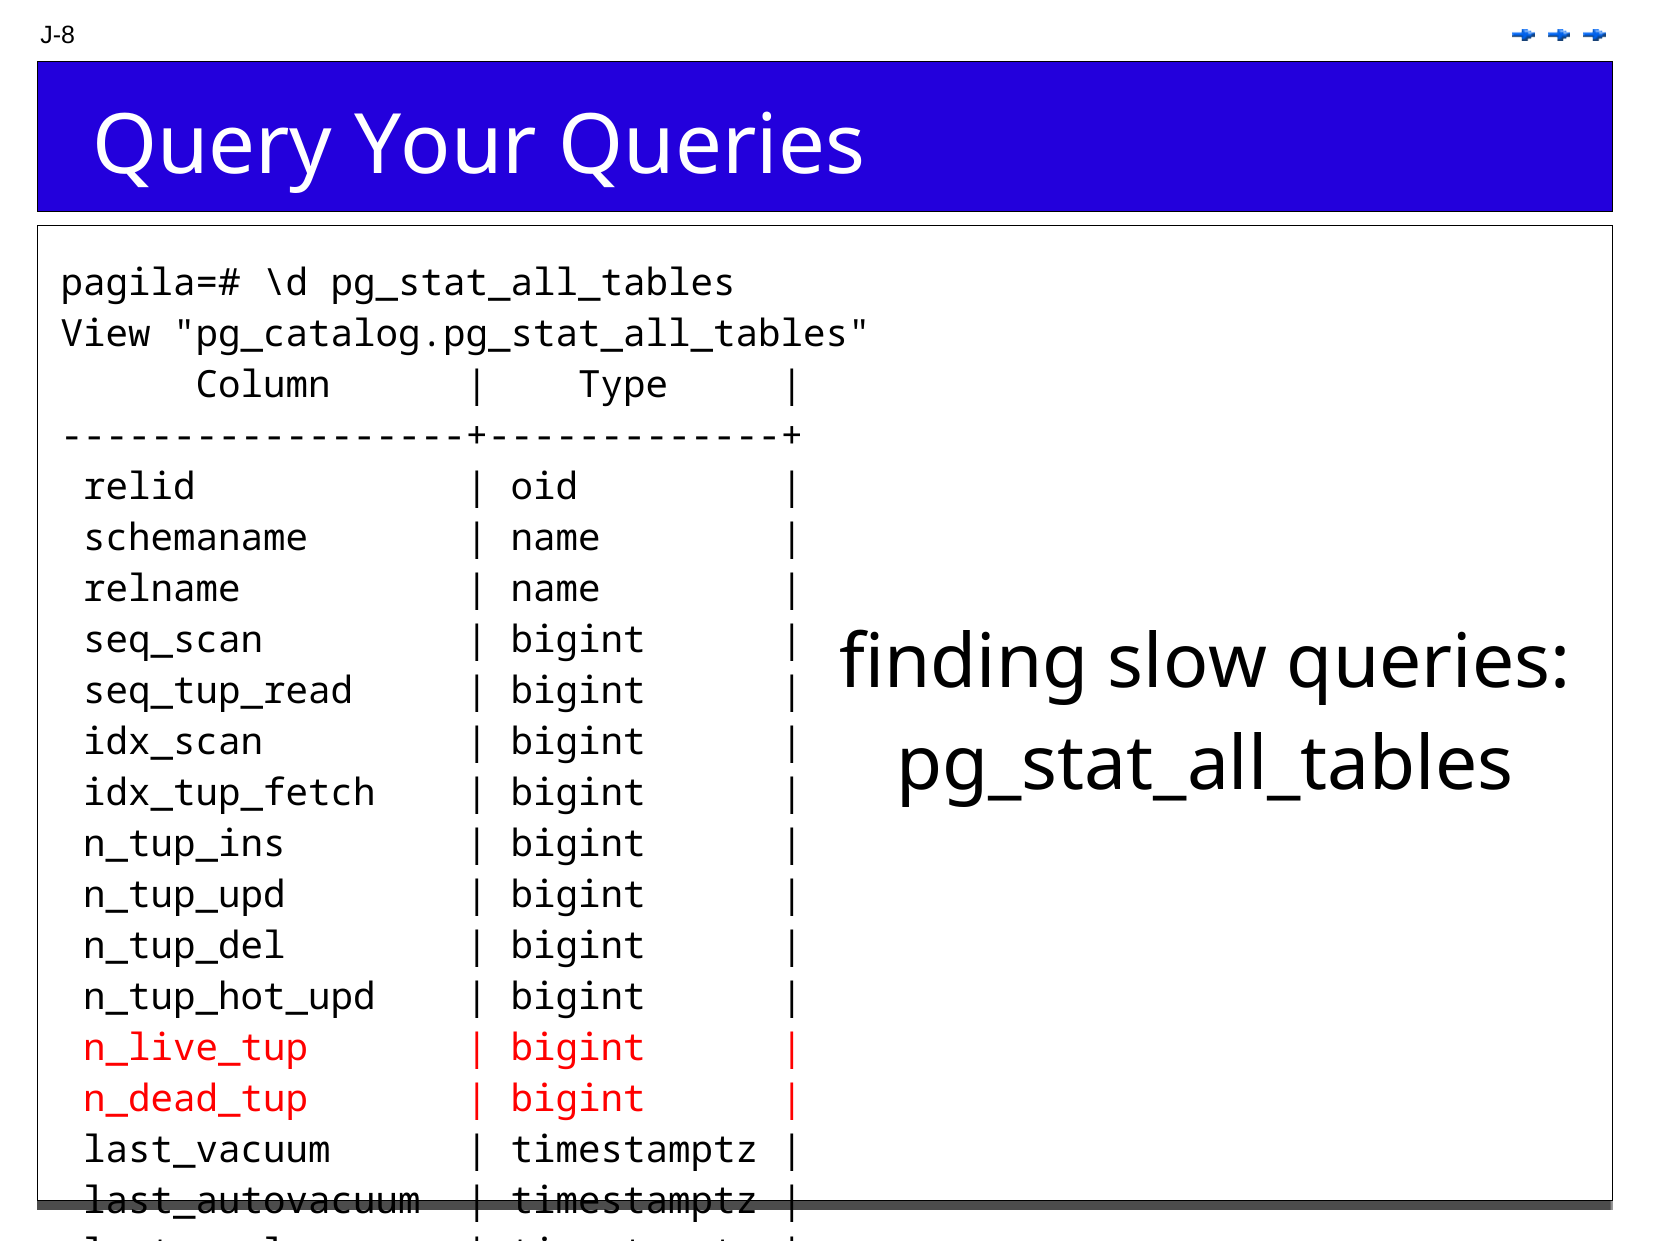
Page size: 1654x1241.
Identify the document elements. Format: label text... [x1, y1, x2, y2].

picture [1512, 29, 1535, 41]
text_box [269, 1195, 280, 1201]
picture [1583, 29, 1606, 41]
text_box Query Your Queries [77, 77, 827, 193]
text_box [37, 61, 1613, 212]
text_box finding slow queries: pg_stat_all_tables [1126, 600, 1538, 795]
text_box [584, 1195, 595, 1201]
text_box [37, 225, 1613, 1201]
text_box J-8 [25, 13, 95, 70]
text_box [696, 1195, 707, 1201]
picture [1548, 29, 1570, 41]
text_box pagila=# \d pg_stat_all_tables View "pg_catalog.pg_stat_all_tables" Column | Type | ------------------+-------------+ relid | oid | schemaname | name | relname | name | seq_scan | bigint | seq_tup_read | bigint | idx_scan | bigint | idx_tup_fetch | bigint | n_tup_ins | bigint | n_tup_upd | bigint | n_tup_del | bigint | n_tup_hot_upd | bigint | n_live_tup | bigint | n_dead_tup | bigint | last_vacuum | timestamptz | last_autovacuum | timestamptz | last_analyze | timestamptz | last_autoanalyze | timestamptz | [45, 248, 1126, 1177]
